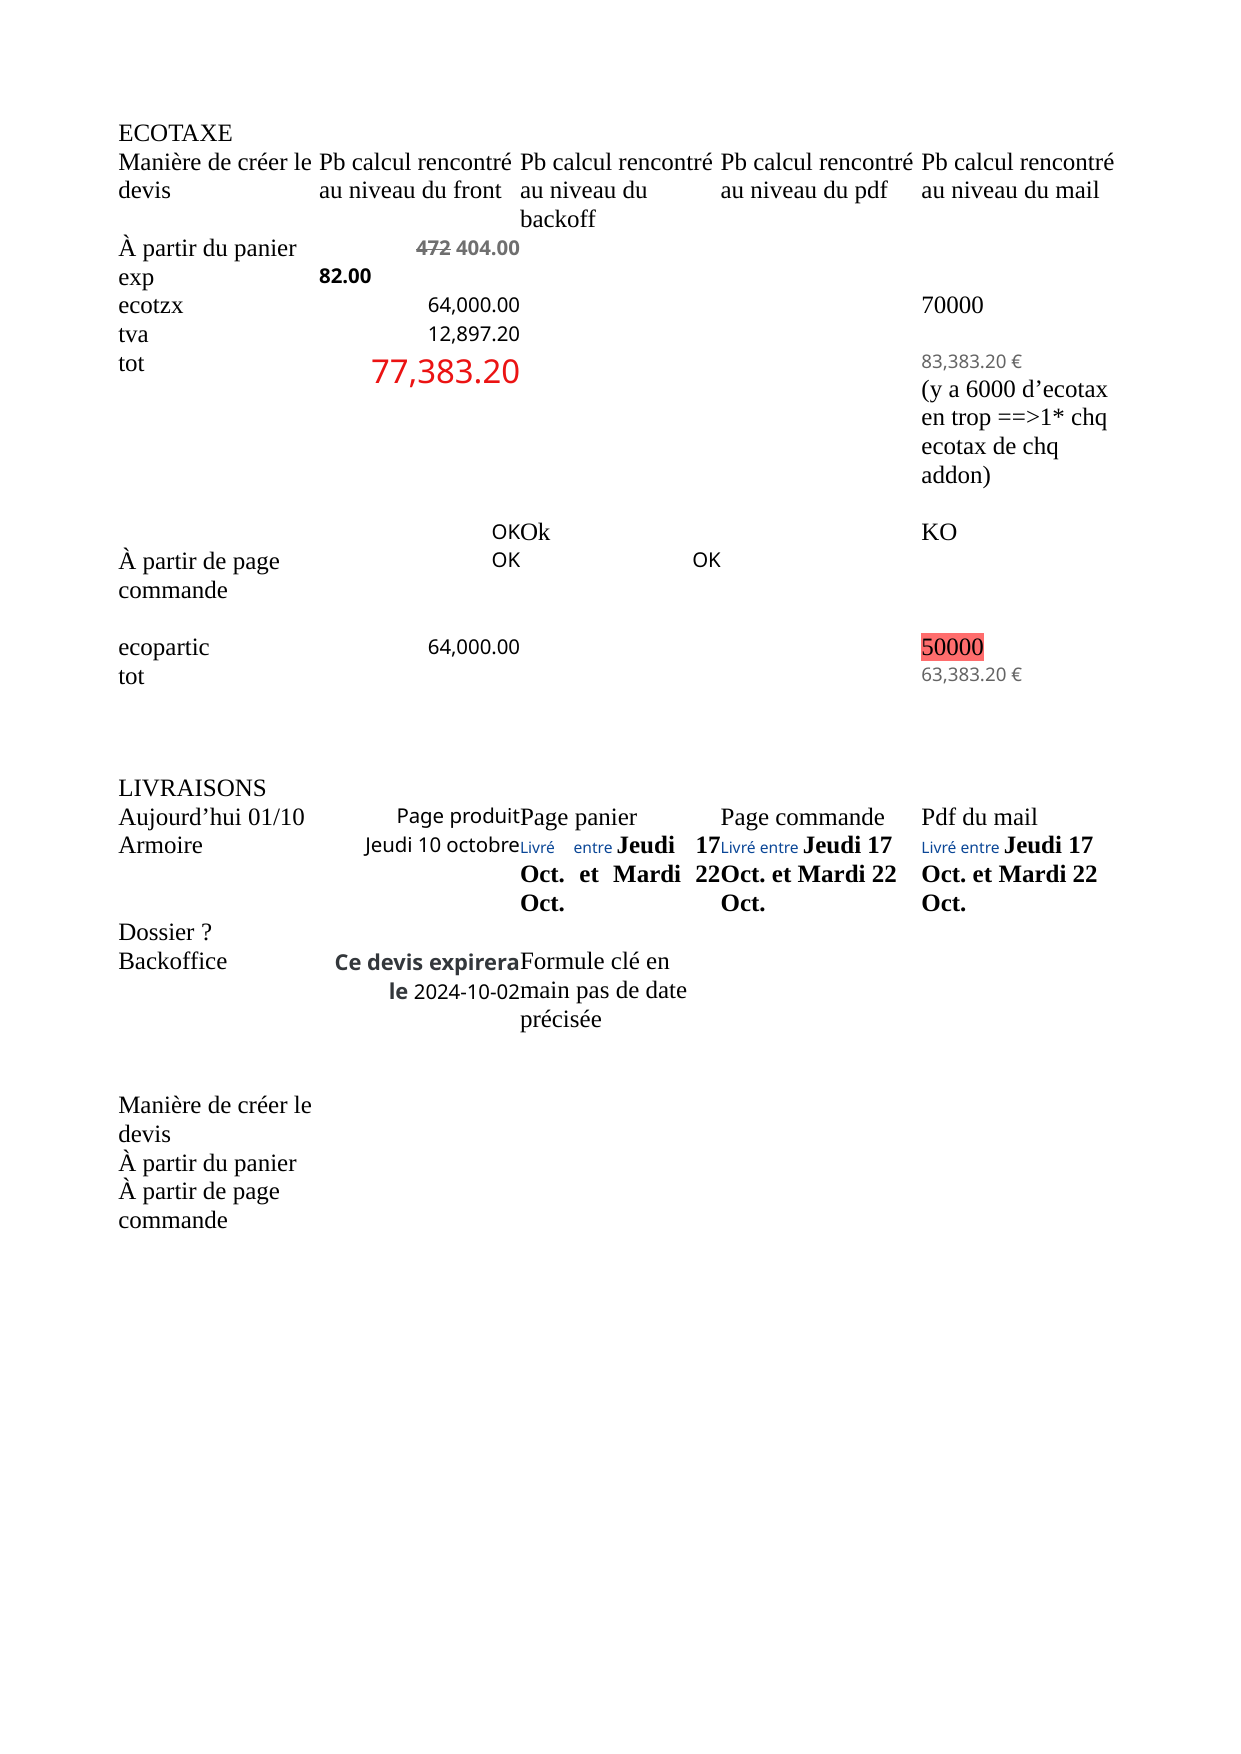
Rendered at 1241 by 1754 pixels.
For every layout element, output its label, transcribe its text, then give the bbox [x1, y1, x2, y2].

table_cell exp [118, 262, 319, 291]
table_cell Jeudi 10 octobre [319, 830, 520, 917]
table_cell [720, 291, 921, 319]
table_cell [520, 917, 720, 946]
table_cell [921, 773, 1122, 802]
table_header [921, 1090, 1122, 1148]
table_cell [921, 233, 1122, 262]
table_cell [520, 1234, 720, 1263]
table_cell [720, 1176, 921, 1234]
table_cell [921, 1176, 1122, 1234]
table_cell [921, 1234, 1122, 1263]
table_cell [520, 1176, 720, 1234]
table_cell [921, 946, 1122, 1033]
table_cell Pb calcul rencontré au niveau du mail [921, 147, 1122, 233]
table_cell 77,383.20 [319, 348, 520, 517]
table_cell [520, 773, 720, 802]
table_cell LIVRAISONS [118, 773, 319, 802]
table_cell [118, 1320, 319, 1349]
table_cell [921, 1291, 1122, 1320]
table_cell [921, 1263, 1122, 1291]
table_cell ecopartic [118, 633, 319, 661]
table_cell [720, 946, 921, 1033]
table_cell [921, 1148, 1122, 1176]
table_cell [921, 546, 1122, 604]
table_cell [520, 1148, 720, 1176]
table_cell [720, 1234, 921, 1263]
table_cell [520, 348, 720, 517]
table_cell Livré entre Jeudi 17 Oct. et Mardi 22 Oct. [520, 830, 720, 917]
table_cell Pb calcul rencontré au niveau du backoff [520, 147, 720, 233]
table_cell [319, 1061, 520, 1090]
table_header ECOTAXE [118, 118, 319, 147]
table_cell Aujourd’hui 01/10 [118, 802, 319, 830]
table_cell Page panier [520, 802, 720, 830]
table_cell [720, 233, 921, 262]
table_cell [720, 518, 921, 546]
table_cell [118, 518, 319, 546]
table_cell Armoire [118, 830, 319, 917]
table_cell [720, 773, 921, 802]
table_cell [921, 1033, 1122, 1061]
table_cell ecotzx [118, 291, 319, 319]
table_cell [319, 661, 520, 744]
table_cell Manière de créer le devis [118, 147, 319, 233]
table_cell [720, 1291, 921, 1320]
table_cell Backoffice [118, 946, 319, 1033]
table_header [520, 118, 720, 147]
table_cell [720, 546, 921, 604]
table_cell 82.00 [319, 262, 520, 291]
table_cell [520, 661, 720, 744]
table_cell [720, 744, 921, 773]
table_cell Page commande [720, 802, 921, 830]
table_cell Formule clé en main pas de date précisée [520, 946, 720, 1033]
table_cell [720, 1320, 921, 1349]
table_cell [720, 1263, 921, 1291]
table_cell [319, 1033, 520, 1061]
table_cell OK [520, 546, 720, 604]
table_cell Ok [520, 518, 720, 546]
table_cell [520, 319, 720, 348]
table_cell [319, 744, 520, 773]
table_cell [118, 744, 319, 773]
table_cell [921, 1320, 1122, 1349]
table_cell [520, 744, 720, 773]
table_cell [118, 604, 319, 632]
table_header [319, 1090, 520, 1148]
table_cell 12,897.20 [319, 319, 520, 348]
table_cell [319, 1176, 520, 1234]
table_cell [720, 661, 921, 744]
table_cell [319, 1291, 520, 1320]
table_cell 63,383.20 € [921, 661, 1122, 744]
table_cell À partir de page commande [118, 546, 319, 604]
table_header [720, 1090, 921, 1148]
table_cell [720, 917, 921, 946]
table_cell [319, 917, 520, 946]
table_cell À partir du panier [118, 1148, 319, 1176]
table_cell [720, 262, 921, 291]
table_cell [319, 1263, 520, 1291]
table_cell [921, 1061, 1122, 1090]
table_cell Pdf du mail [921, 802, 1122, 830]
table_cell [520, 604, 720, 632]
table_cell [520, 233, 720, 262]
table_cell [720, 319, 921, 348]
table_cell [921, 319, 1122, 348]
table_cell [720, 1148, 921, 1176]
table_cell À partir du panier [118, 233, 319, 262]
table_cell [921, 262, 1122, 291]
table_cell Livré entre Jeudi 17 Oct. et Mardi 22 Oct. [720, 830, 921, 917]
table_cell Ce devis expirera le 2024-10-02 [319, 946, 520, 1033]
table_cell [720, 633, 921, 661]
table_cell [118, 1234, 319, 1263]
table_cell [118, 1263, 319, 1291]
table_cell [520, 262, 720, 291]
table_cell 64,000.00 [319, 633, 520, 661]
table_cell 50000 [921, 633, 1122, 661]
table_cell 70000 [921, 291, 1122, 319]
table_cell Dossier ? [118, 917, 319, 946]
table_cell [520, 1033, 720, 1061]
table_cell [520, 633, 720, 661]
table_cell [720, 1061, 921, 1090]
table_cell tot [118, 348, 319, 517]
table_cell Pb calcul rencontré au niveau du front [319, 147, 520, 233]
table_cell [921, 744, 1122, 773]
table_header [520, 1090, 720, 1148]
table_cell [319, 604, 520, 632]
table_cell OK [319, 518, 520, 546]
table_cell [319, 773, 520, 802]
table_cell [319, 1148, 520, 1176]
table_cell OK [319, 546, 520, 604]
table_cell 83,383.20 € (y a 6000 d’ecotax en trop ==>1* chq ecotax de chq addon) [921, 348, 1122, 517]
table_cell [720, 604, 921, 632]
table_header [720, 118, 921, 147]
table_cell 472 404.00 [319, 233, 520, 262]
table_cell Livré entre Jeudi 17 Oct. et Mardi 22 Oct. [921, 830, 1122, 917]
table_cell tot [118, 661, 319, 744]
table_cell Page produit [319, 802, 520, 830]
table_cell [720, 348, 921, 517]
table_cell [520, 1061, 720, 1090]
table_header [921, 118, 1122, 147]
table_header [319, 118, 520, 147]
table_cell [319, 1234, 520, 1263]
table_cell tva [118, 319, 319, 348]
table_cell [921, 917, 1122, 946]
table_cell [118, 1061, 319, 1090]
table_cell [118, 1291, 319, 1320]
table_cell [921, 604, 1122, 632]
table_cell [520, 1320, 720, 1349]
table_cell [520, 1263, 720, 1291]
table_header Manière de créer le devis [118, 1090, 319, 1148]
table_cell [118, 1033, 319, 1061]
table_cell À partir de page commande [118, 1176, 319, 1234]
table_cell KO [921, 518, 1122, 546]
table_cell [520, 1291, 720, 1320]
table_cell 64,000.00 [319, 291, 520, 319]
table_cell [520, 291, 720, 319]
table_cell Pb calcul rencontré au niveau du pdf [720, 147, 921, 233]
table_cell [720, 1033, 921, 1061]
table_cell [319, 1320, 520, 1349]
